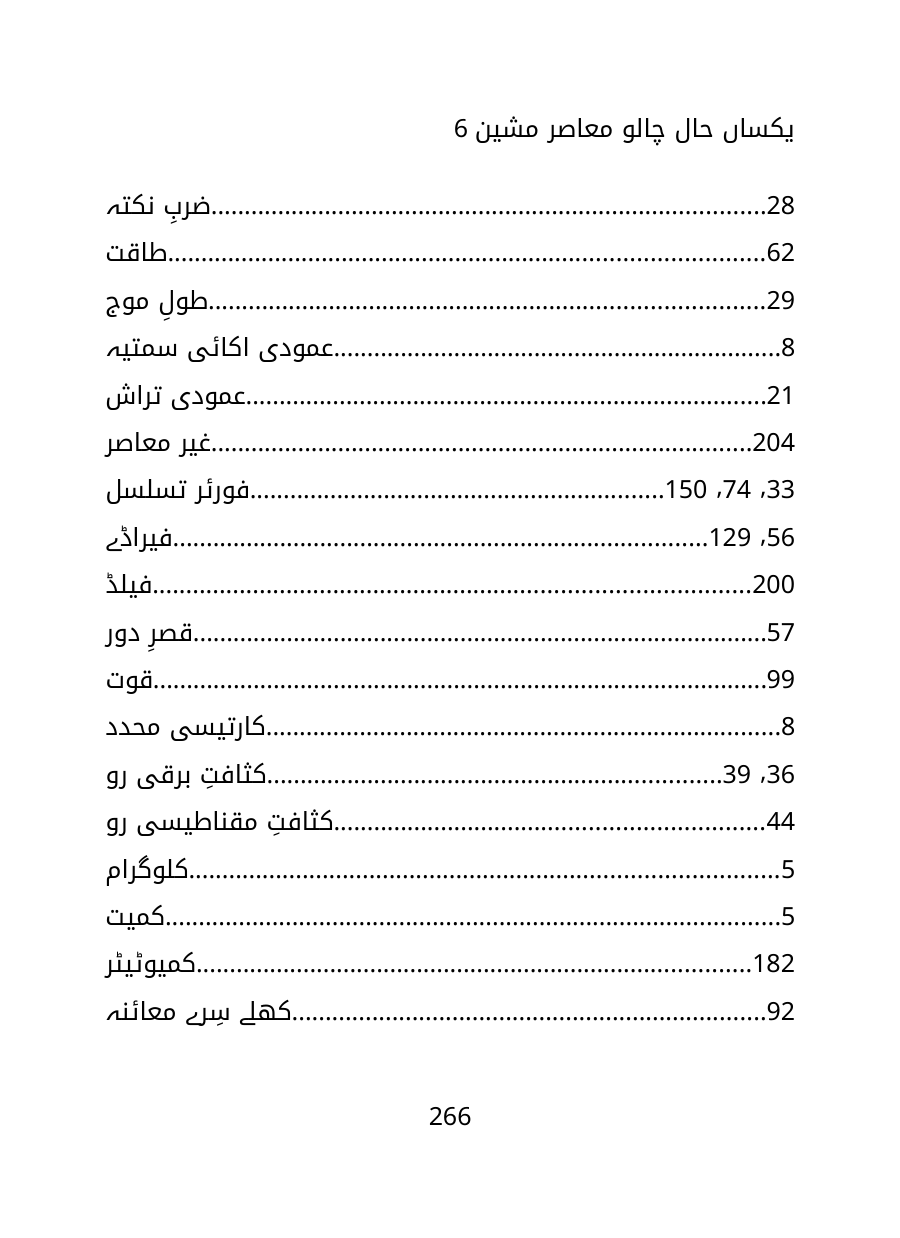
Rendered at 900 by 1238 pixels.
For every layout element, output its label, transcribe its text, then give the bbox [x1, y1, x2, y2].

text کمیت 5 [105, 893, 795, 941]
text عمودی تراش 21 [105, 372, 795, 419]
text کھلے سِرے معائنہ 92 [105, 988, 795, 1036]
text عمودی اکائی سمتیہ 8 [105, 324, 795, 372]
text کارتیسی محدد 8 [105, 704, 795, 751]
text کمیوٹیٹر 182 [105, 941, 795, 988]
text کلوگرام 5 [105, 846, 795, 893]
text طولِ موج 29 [105, 277, 795, 324]
text ضربِ نکتہ 28 [105, 182, 795, 230]
text فیلڈ 200 [105, 562, 795, 609]
text کثافتِ مقناطیسی رو 44 [105, 798, 795, 846]
text غیر معاصر 204 [105, 419, 795, 467]
text قوت 99 [105, 656, 795, 704]
text فیراڈے 56, 129 [105, 514, 795, 562]
text کثافتِ برقی رو 36, 39 [105, 751, 795, 798]
text فورئر تسلسل 33, 74, 150 [105, 467, 795, 514]
text طاقت 62 [105, 230, 795, 277]
text قصرِ دور 57 [105, 609, 795, 656]
